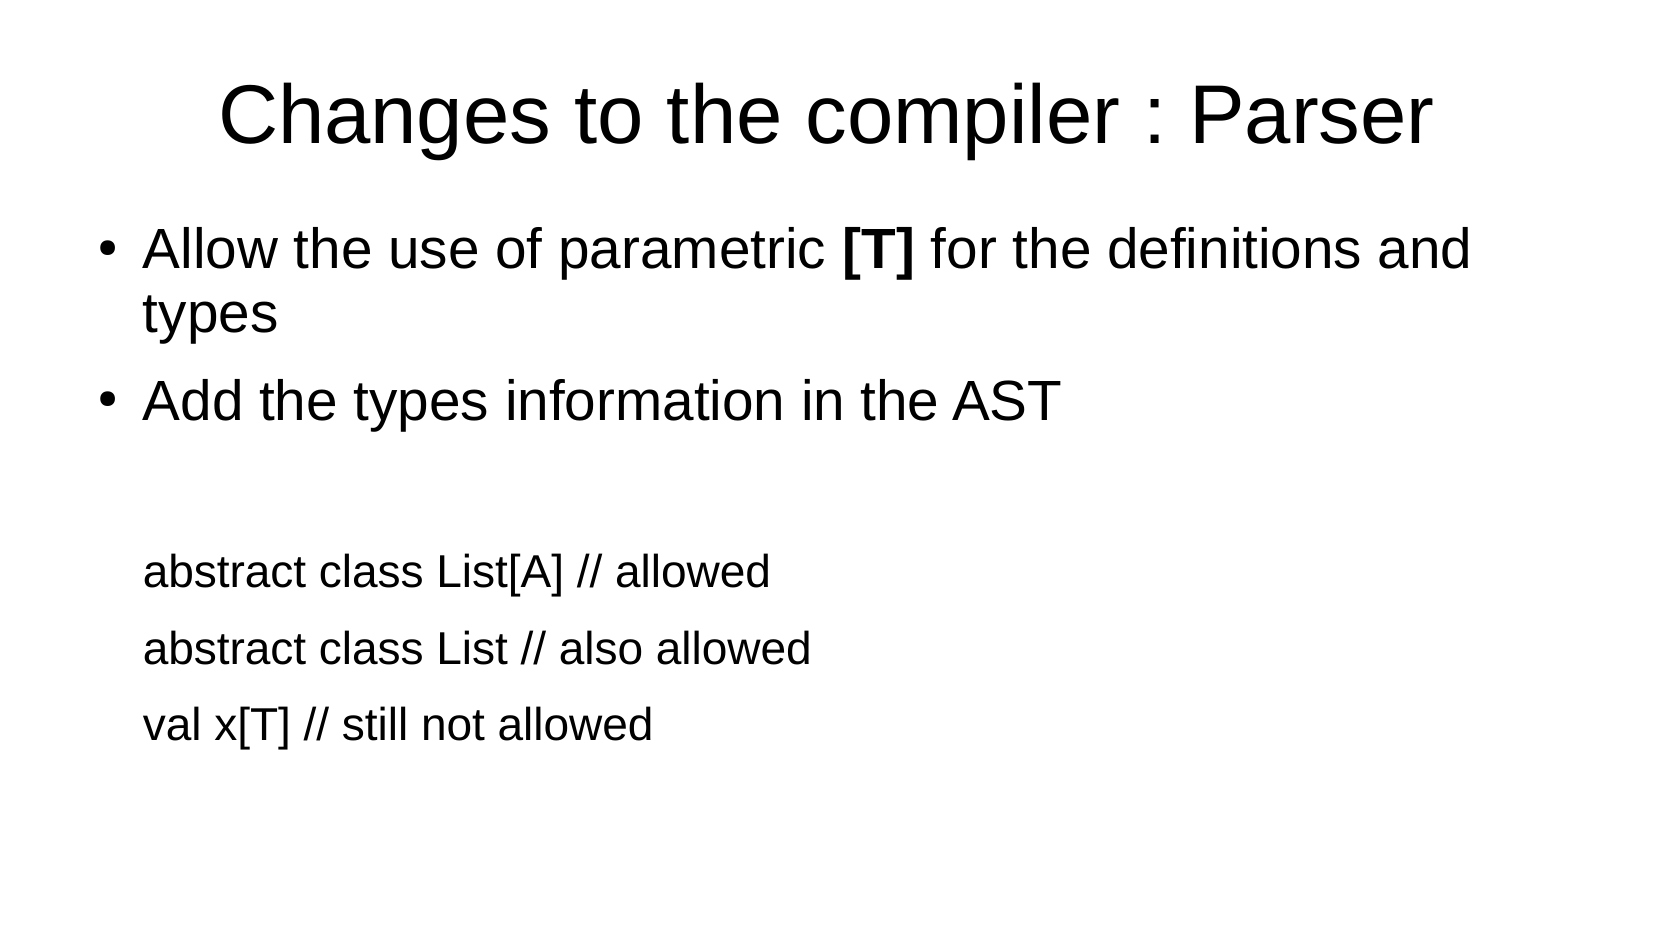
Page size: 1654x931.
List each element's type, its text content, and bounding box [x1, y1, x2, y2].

list Allow the use of parametric [T] for the definitions and types Add the types information in the AST abstract class List[A] // allowed abstract class List // also allowed val x[T] // still not allowed [82, 217, 1571, 758]
title Changes to the compiler : Parser [82, 37, 1571, 193]
